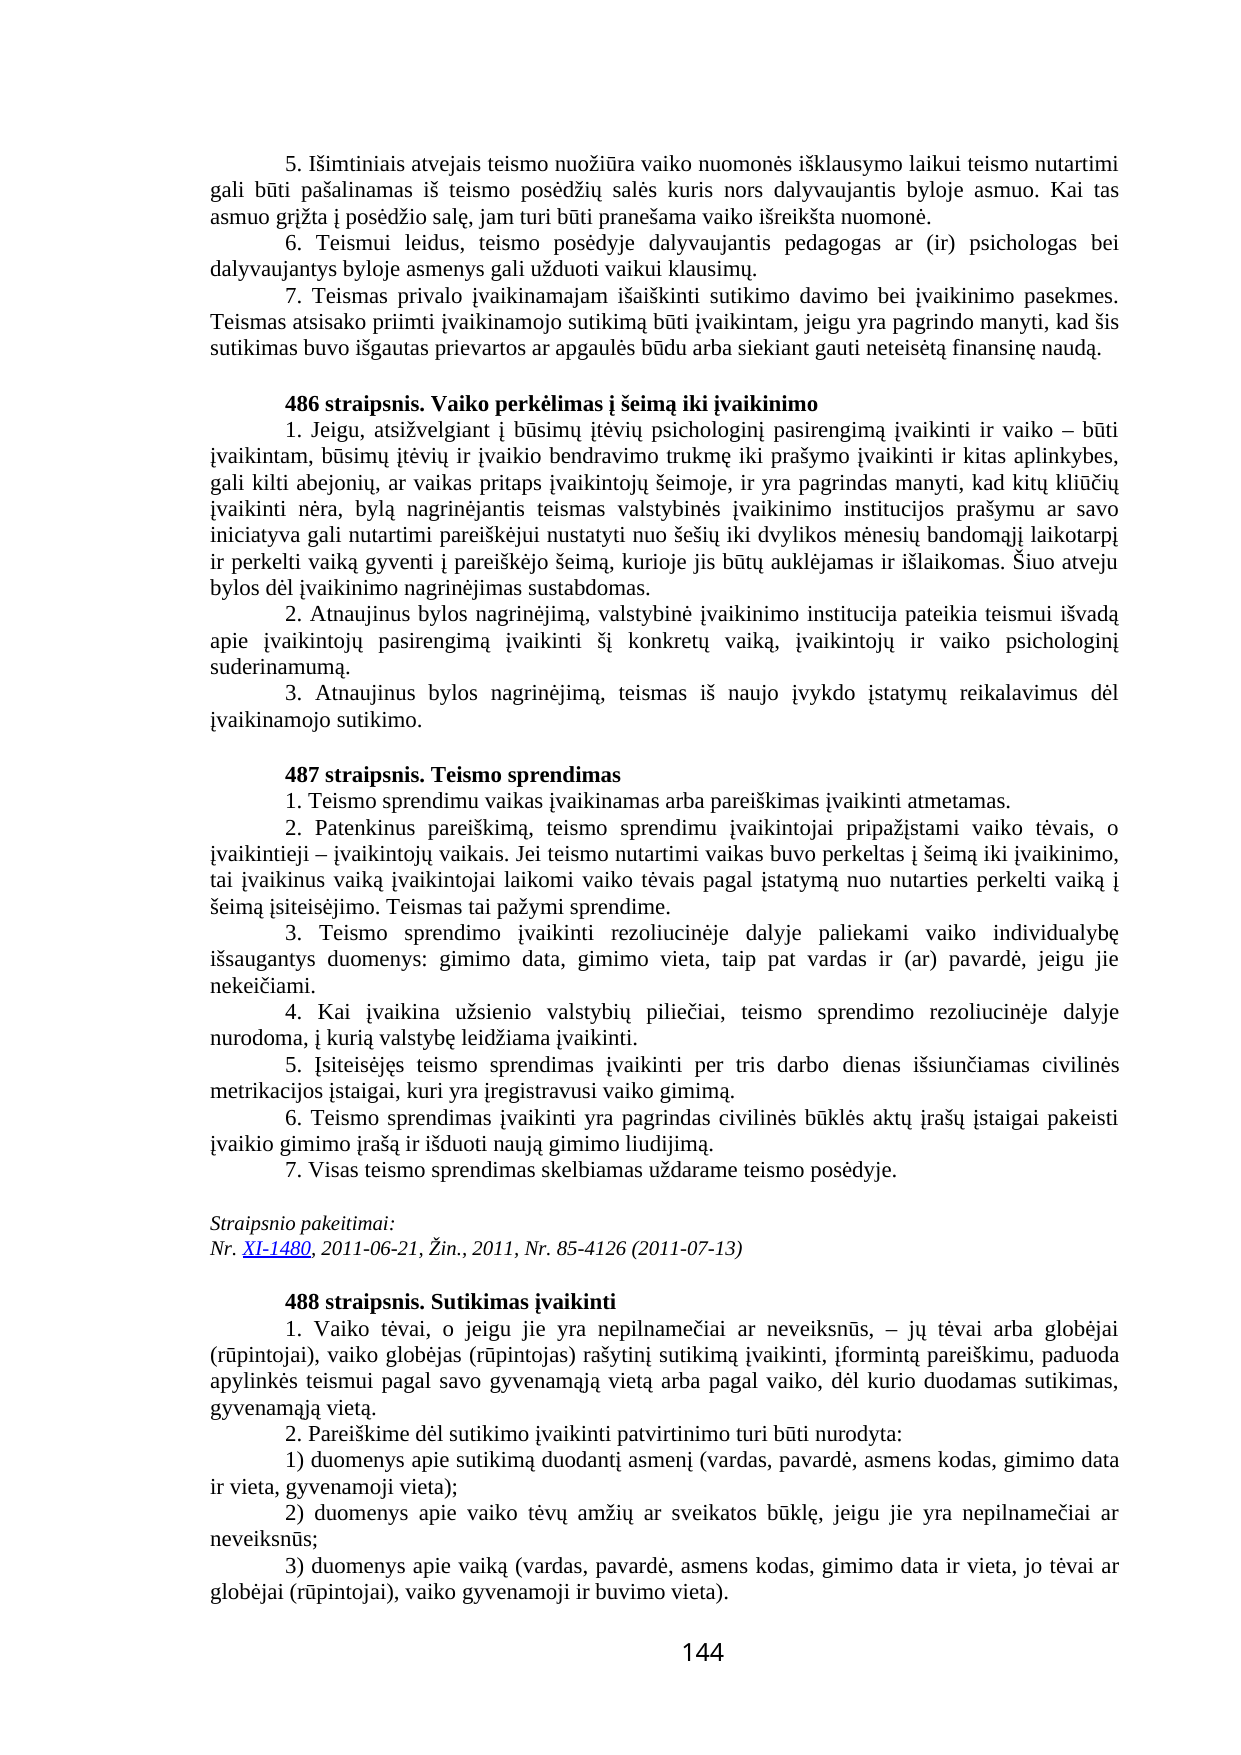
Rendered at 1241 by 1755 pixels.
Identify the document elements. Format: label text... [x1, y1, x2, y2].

text 5. Įsiteisėjęs teismo sprendimas įvaikinti per tris darbo dienas išsiunčiamas civilinės metrikacijos įstaigai, kuri yra įregistravusi vaiko gimimą. [210, 1051, 1120, 1103]
text 487 straipsnis. Teismo sprendimas [210, 761, 1120, 787]
text 7. Visas teismo sprendimas skelbiamas uždarame teismo posėdyje. [210, 1156, 1120, 1183]
text 1) duomenys apie sutikimą duodantį asmenį (vardas, pavardė, asmens kodas, gimimo data ir vieta, gyvenamoji vieta); [210, 1446, 1120, 1499]
text 1. Teismo sprendimu vaikas įvaikinamas arba pareiškimas įvaikinti atmetamas. [210, 787, 1120, 814]
text Nr. XI-1480, 2011-06-21, Žin., 2011, Nr. 85-4126 (2011-07-13) [210, 1235, 1120, 1259]
text 3. Teismo sprendimo įvaikinti rezoliucinėje dalyje paliekami vaiko individualybę išsaugantys duomenys: gimimo data, gimimo vieta, taip pat vardas ir (ar) pavardė, jeigu jie nekeičiami. [210, 919, 1120, 998]
text 6. Teismo sprendimas įvaikinti yra pagrindas civilinės būklės aktų įrašų įstaigai pakeisti įvaikio gimimo įrašą ir išduoti naują gimimo liudijimą. [210, 1103, 1120, 1156]
text 486 straipsnis. Vaiko perkėlimas į šeimą iki įvaikinimo [210, 389, 1120, 416]
text 488 straipsnis. Sutikimas įvaikinti [210, 1288, 1120, 1314]
text 4. Kai įvaikina užsienio valstybių piliečiai, teismo sprendimo rezoliucinėje dalyje nurodoma, į kurią valstybę leidžiama įvaikinti. [210, 998, 1120, 1051]
text 2. Pareiškime dėl sutikimo įvaikinti patvirtinimo turi būti nurodyta: [210, 1420, 1120, 1446]
text 3) duomenys apie vaiką (vardas, pavardė, asmens kodas, gimimo data ir vieta, jo tėvai ar globėjai (rūpintojai), vaiko gyvenamoji ir buvimo vieta). [210, 1552, 1120, 1604]
text 6. Teismui leidus, teismo posėdyje dalyvaujantis pedagogas ar (ir) psichologas bei dalyvaujantys byloje asmenys gali užduoti vaikui klausimų. [210, 229, 1120, 282]
text Straipsnio pakeitimai: [210, 1211, 1120, 1235]
text 2. Atnaujinus bylos nagrinėjimą, valstybinė įvaikinimo institucija pateikia teismui išvadą apie įvaikintojų pasirengimą įvaikinti šį konkretų vaiką, įvaikintojų ir vaiko psichologinį suderinamumą. [210, 600, 1120, 679]
text 3. Atnaujinus bylos nagrinėjimą, teismas iš naujo įvykdo įstatymų reikalavimus dėl įvaikinamojo sutikimo. [210, 679, 1120, 732]
text 7. Teismas privalo įvaikinamajam išaiškinti sutikimo davimo bei įvaikinimo pasekmes. Teismas atsisako priimti įvaikinamojo sutikimą būti įvaikintam, jeigu yra pagrindo manyti, kad šis sutikimas buvo išgautas prievartos ar apgaulės būdu arba siekiant gauti neteisėtą finansinę naudą. [210, 282, 1120, 361]
text 1. Jeigu, atsižvelgiant į būsimų įtėvių psichologinį pasirengimą įvaikinti ir vaiko – būti įvaikintam, būsimų įtėvių ir įvaikio bendravimo trukmę iki prašymo įvaikinti ir kitas aplinkybes, gali kilti abejonių, ar vaikas pritaps įvaikintojų šeimoje, ir yra pagrindas manyti, kad kitų kliūčių įvaikinti nėra, bylą nagrinėjantis teismas valstybinės įvaikinimo institucijos prašymu ar savo iniciatyva gali nutartimi pareiškėjui nustatyti nuo šešių iki dvylikos mėnesių bandomąjį laikotarpį ir perkelti vaiką gyventi į pareiškėjo šeimą, kurioje jis būtų auklėjamas ir išlaikomas. Šiuo atveju bylos dėl įvaikinimo nagrinėjimas sustabdomas. [210, 416, 1120, 600]
text 1. Vaiko tėvai, o jeigu jie yra nepilnamečiai ar neveiksnūs, – jų tėvai arba globėjai (rūpintojai), vaiko globėjas (rūpintojas) rašytinį sutikimą įvaikinti, įformintą pareiškimu, paduoda apylinkės teismui pagal savo gyvenamąją vietą arba pagal vaiko, dėl kurio duodamas sutikimas, gyvenamąją vietą. [210, 1314, 1120, 1420]
text 2) duomenys apie vaiko tėvų amžių ar sveikatos būklę, jeigu jie yra nepilnamečiai ar neveiksnūs; [210, 1499, 1120, 1552]
text 2. Patenkinus pareiškimą, teismo sprendimu įvaikintojai pripažįstami vaiko tėvais, o įvaikintieji – įvaikintojų vaikais. Jei teismo nutartimi vaikas buvo perkeltas į šeimą iki įvaikinimo, tai įvaikinus vaiką įvaikintojai laikomi vaiko tėvais pagal įstatymą nuo nutarties perkelti vaiką į šeimą įsiteisėjimo. Teismas tai pažymi sprendime. [210, 814, 1120, 919]
text 5. Išimtiniais atvejais teismo nuožiūra vaiko nuomonės išklausymo laikui teismo nutartimi gali būti pašalinamas iš teismo posėdžių salės kuris nors dalyvaujantis byloje asmuo. Kai tas asmuo grįžta į posėdžio salę, jam turi būti pranešama vaiko išreikšta nuomonė. [210, 150, 1120, 229]
